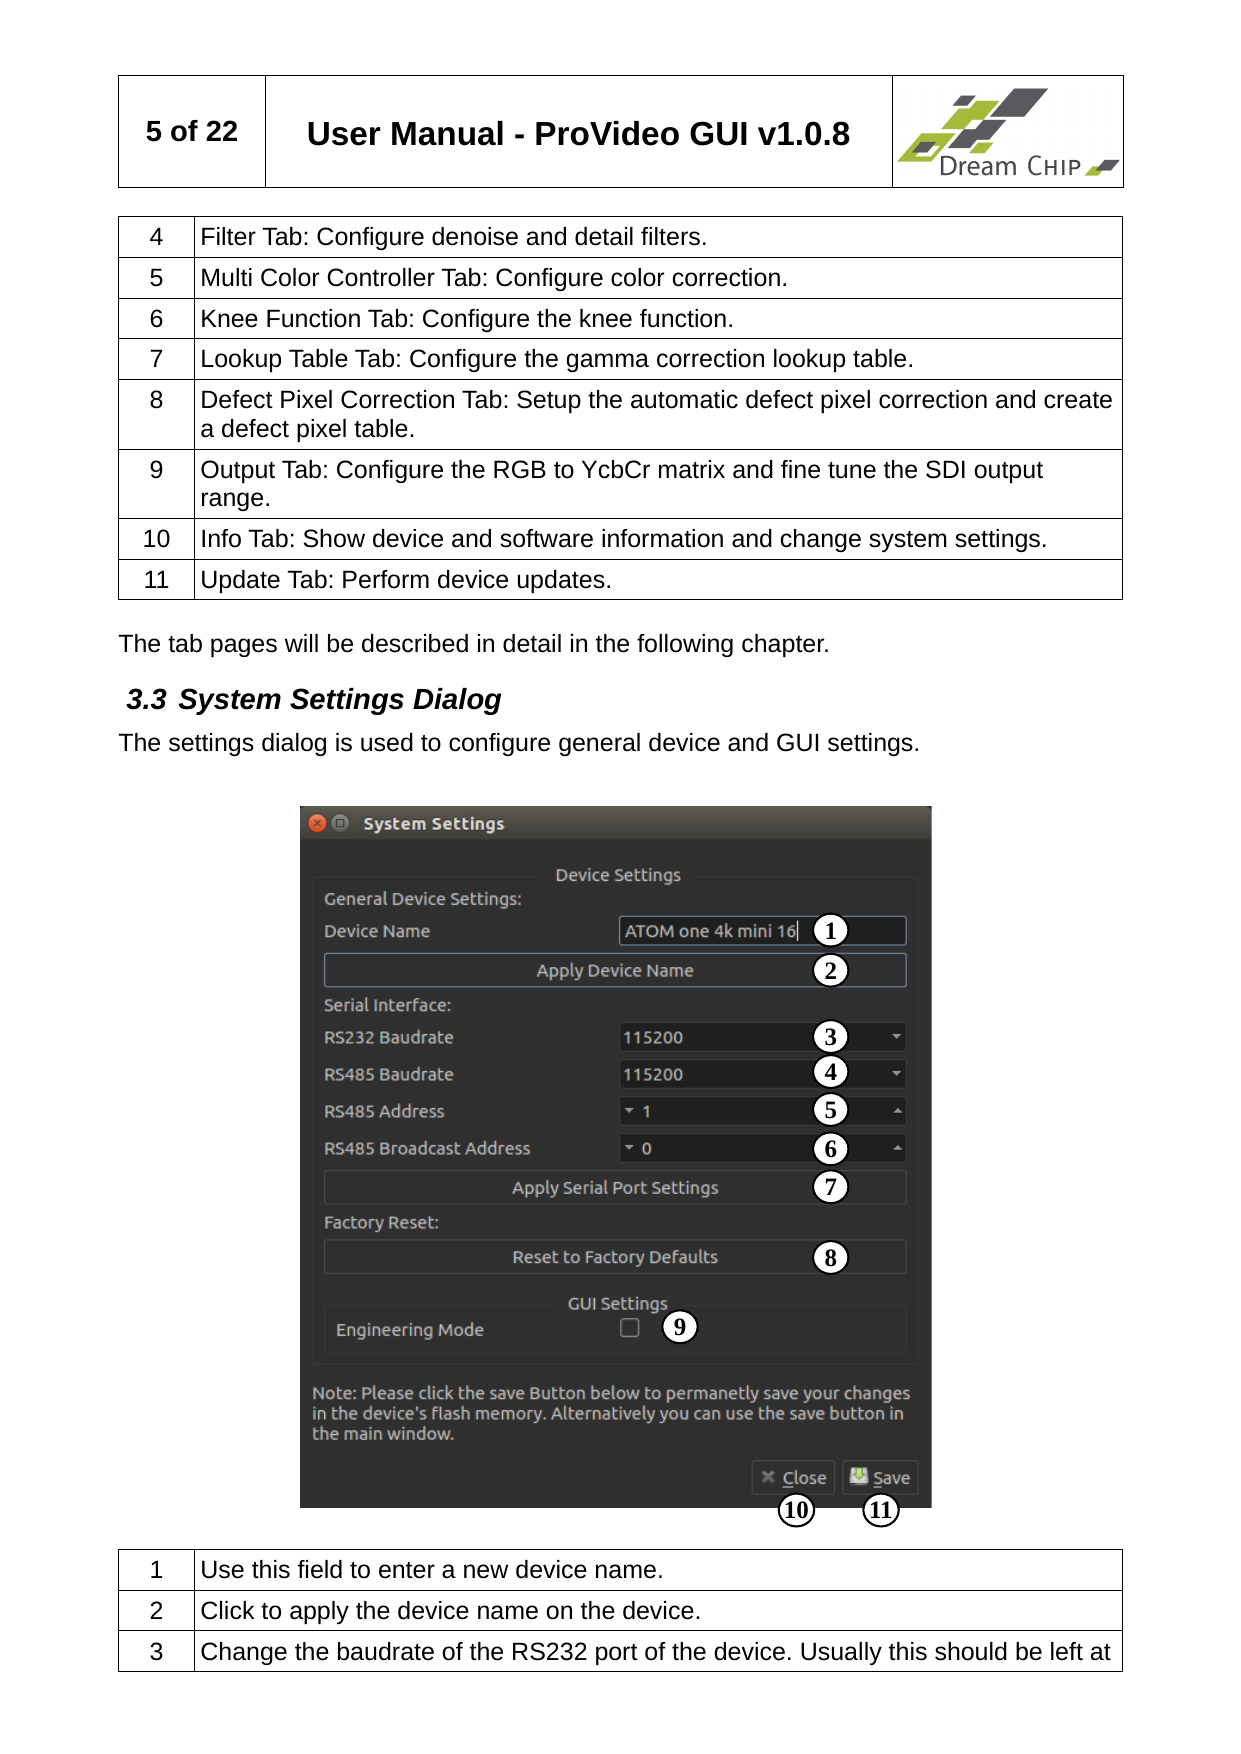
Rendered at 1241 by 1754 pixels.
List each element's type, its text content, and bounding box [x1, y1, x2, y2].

table_header 1 [119, 1550, 194, 1590]
table_cell Click to apply the device name on the device. [195, 1591, 1122, 1630]
table_cell 4 [119, 217, 194, 257]
table_cell 9 [119, 450, 194, 518]
table_cell Knee Function Tab: Configure the knee function. [195, 299, 1122, 338]
subtitle System Settings Dialog [118, 682, 1122, 716]
text The settings dialog is used to configure general device and GUI settings. [118, 728, 1122, 757]
text The tab pages will be described in detail in the following chapter. [118, 629, 1122, 657]
table_cell Filter Tab: Configure denoise and detail filters. [195, 217, 1122, 257]
table_cell 2 [119, 1591, 194, 1630]
table_header Use this field to enter a new device name. [195, 1550, 1122, 1590]
table_cell Lookup Table Tab: Configure the gamma correction lookup table. [195, 339, 1122, 379]
table_cell Defect Pixel Correction Tab: Setup the automatic defect pixel correction and create a defect pixel table. [195, 380, 1122, 448]
table_cell 8 [119, 380, 194, 448]
table_cell 3 [119, 1631, 194, 1671]
table_cell 7 [119, 339, 194, 379]
table_cell 10 [119, 519, 194, 559]
table_cell Multi Color Controller Tab: Configure color correction. [195, 258, 1122, 297]
table_cell 6 [119, 299, 194, 338]
table_cell Info Tab: Show device and software information and change system settings. [195, 519, 1122, 559]
table_cell 11 [119, 560, 194, 599]
picture [897, 87, 1120, 177]
picture [300, 806, 932, 1508]
table_cell Change the baudrate of the RS232 port of the device. Usually this should be left at [195, 1631, 1122, 1671]
table_cell Output Tab: Configure the RGB to YcbCr matrix and fine tune the SDI output range. [195, 450, 1122, 518]
table_cell 5 [119, 258, 194, 297]
table_cell Update Tab: Perform device updates. [195, 560, 1122, 599]
